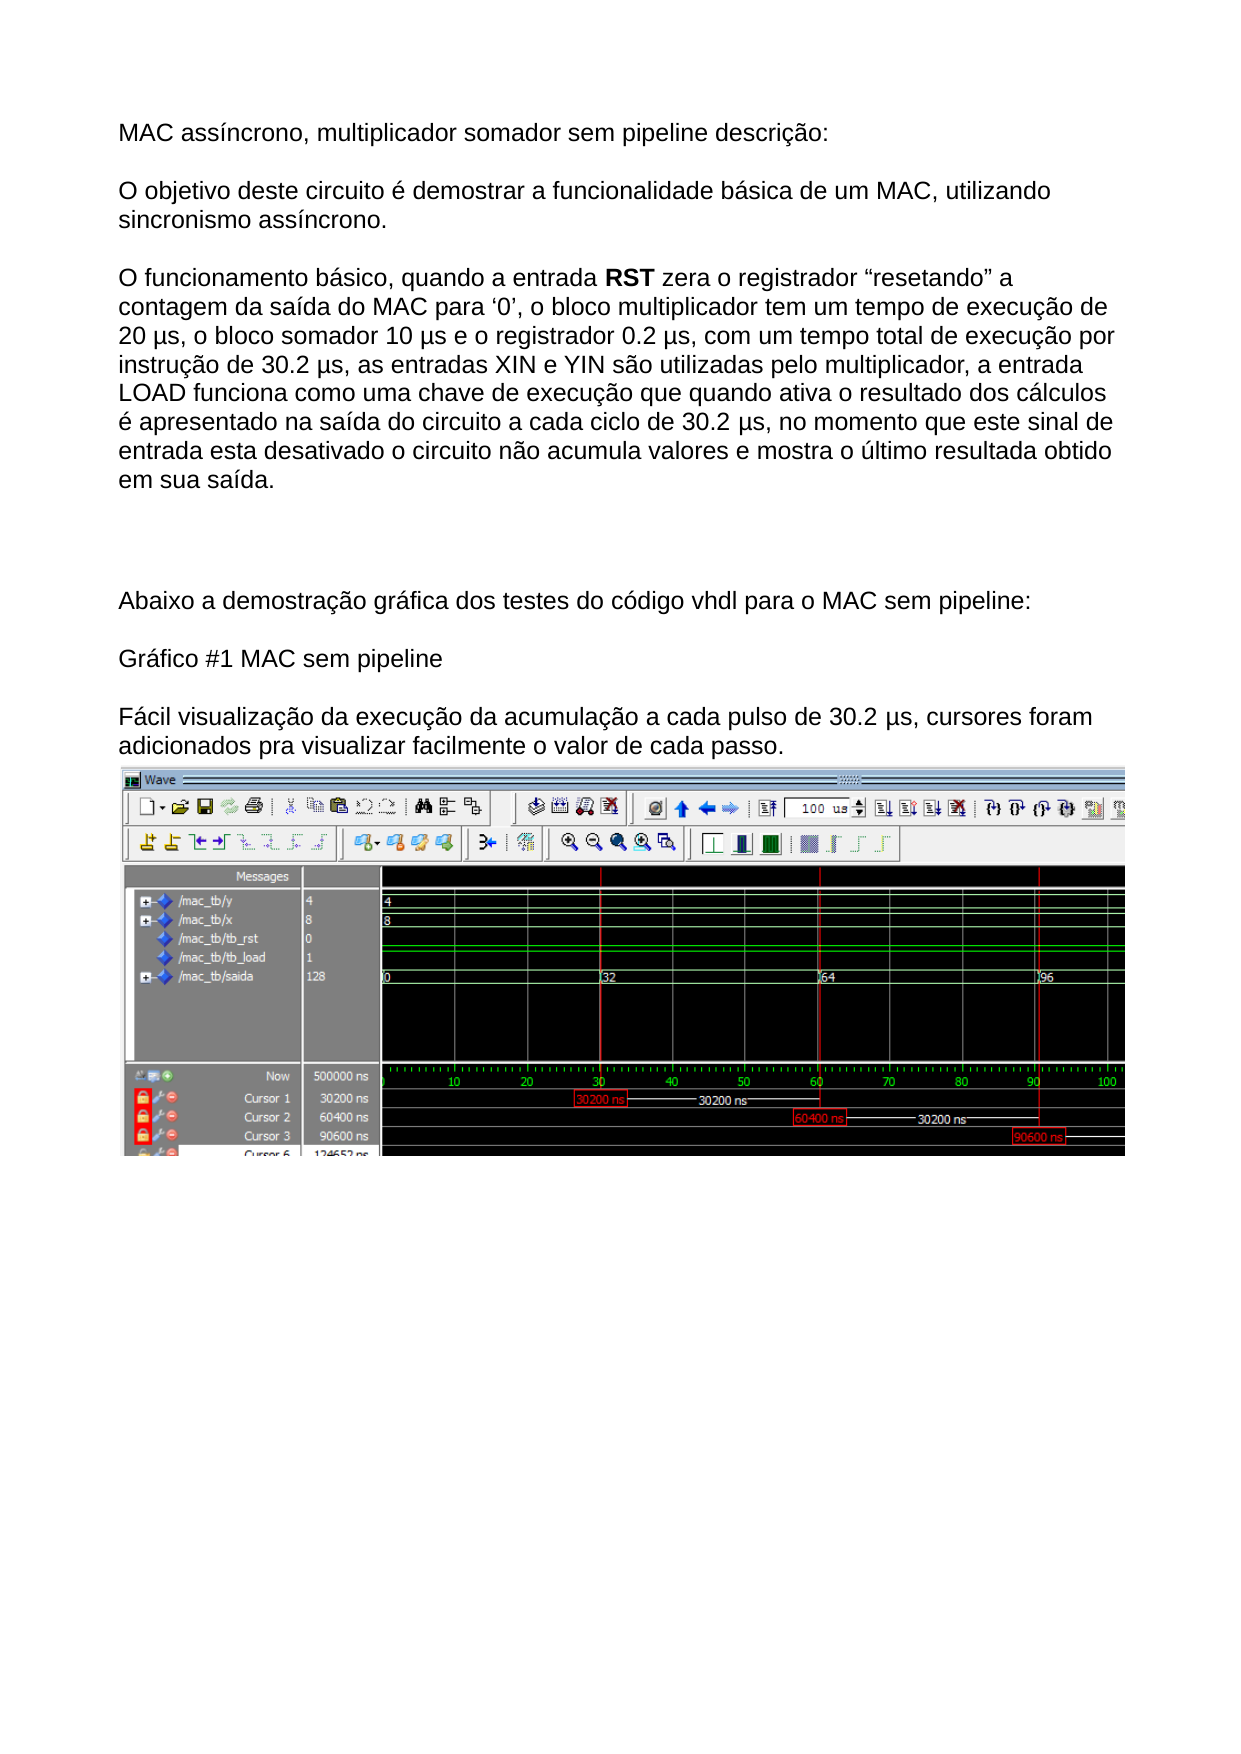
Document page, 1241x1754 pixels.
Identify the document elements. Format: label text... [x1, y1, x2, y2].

text Gráfico #1 MAC sem pipeline [118, 644, 1122, 673]
text O funcionamento básico, quando a entrada RST zera o registrador “resetando” a contagem da saída do MAC para ‘0’, o bloco multiplicador tem um tempo de execução de 20 µs, o bloco somador 10 µs e o registrador 0.2 µs, com um tempo total de execução por instrução de 30.2 µs, as entradas XIN e YIN são utilizadas pelo multiplicador, a entrada LOAD funciona como uma chave de execução que quando ativa o resultado dos cálculos é apresentado na saída do circuito a cada ciclo de 30.2 µs, no momento que este sinal de entrada esta desativado o circuito não acumula valores e mostra o último resultada obtido em sua saída. [118, 263, 1122, 493]
picture [120, 763, 1125, 1156]
text O objetivo deste circuito é demostrar a funcionalidade básica de um MAC, utilizando sincronismo assíncrono. [118, 176, 1122, 234]
text Fácil visualização da execução da acumulação a cada pulso de 30.2 µs, cursores foram adicionados pra visualizar facilmente o valor de cada passo. [118, 702, 1122, 760]
text MAC assíncrono, multiplicador somador sem pipeline descrição: [118, 118, 1122, 147]
text Abaixo a demostração gráfica dos testes do código vhdl para o MAC sem pipeline: [118, 586, 1122, 614]
